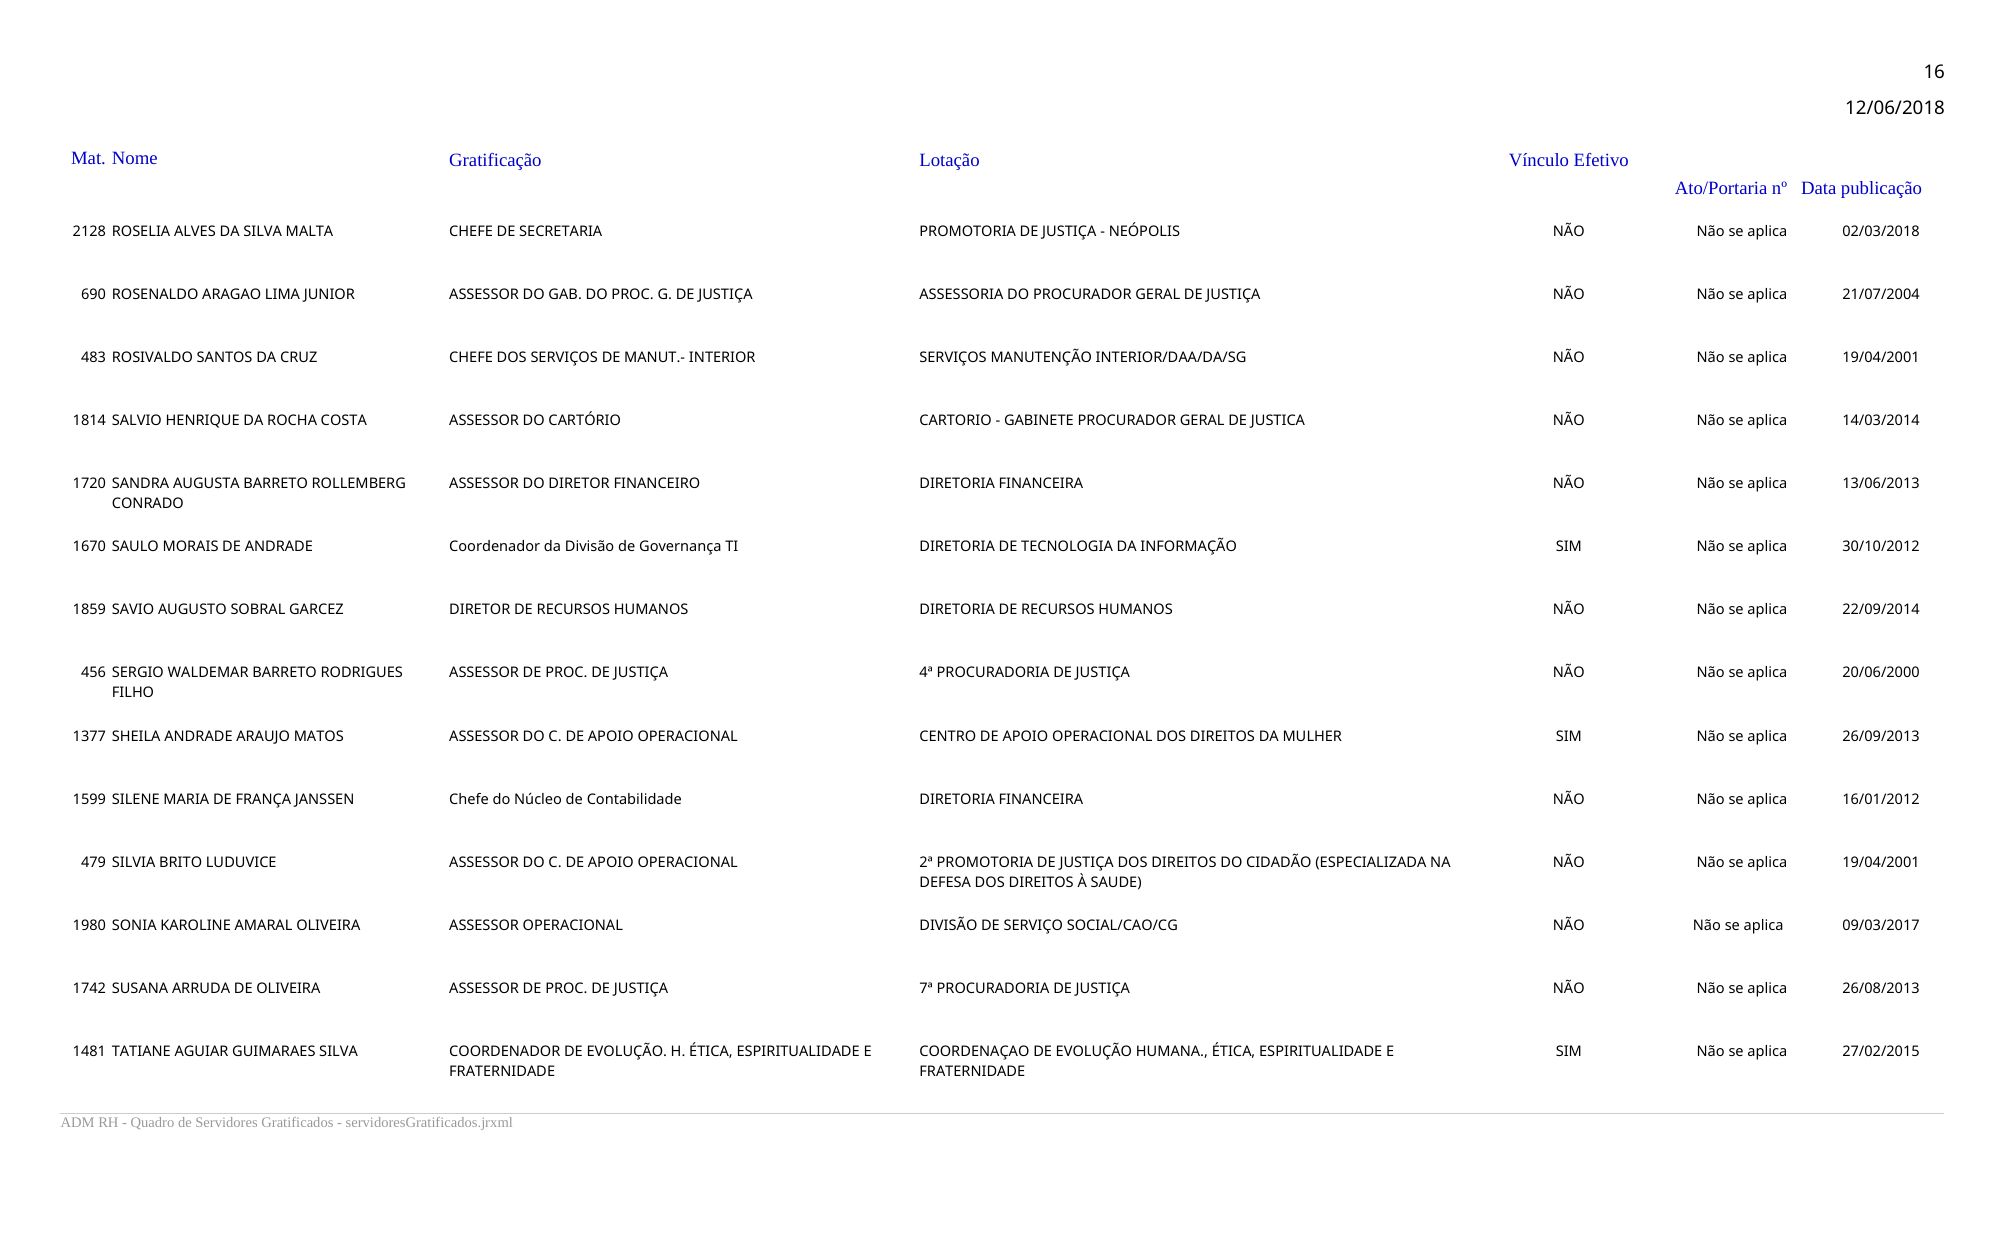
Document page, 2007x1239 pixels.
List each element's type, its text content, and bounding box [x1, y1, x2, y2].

table_cell [1920, 725, 2007, 754]
table_cell SUSANA ARRUDA DE OLIVEIRA [112, 978, 440, 1038]
table_cell [1787, 662, 1792, 691]
table_cell [440, 789, 449, 817]
table_cell [1787, 852, 1792, 880]
table_cell [910, 662, 919, 691]
table_cell [1486, 438, 1495, 452]
table_cell ROSELIA ALVES DA SILVA MALTA [112, 220, 440, 281]
table_cell Não se aplica [1650, 536, 1787, 564]
table_cell [1486, 957, 2007, 975]
table_cell [440, 536, 449, 564]
table_cell [910, 754, 919, 767]
table_cell [1787, 915, 1792, 943]
table_cell [1642, 1041, 1649, 1069]
table_cell [1920, 978, 2007, 1006]
table_cell [1642, 473, 1649, 501]
table_cell [0, 599, 9, 628]
table_cell SIM [1495, 725, 1642, 767]
table_cell [910, 149, 919, 177]
table_cell [0, 410, 9, 438]
table_cell [440, 312, 449, 326]
table_cell [440, 1070, 449, 1083]
table_cell [440, 410, 449, 438]
table_cell Ato/Portaria nº [1650, 177, 1787, 207]
table_cell [1486, 725, 1495, 754]
table_cell 1377 [9, 725, 106, 754]
table_cell NÃO [1495, 978, 1642, 1020]
table_cell Não se aplica [1650, 347, 1787, 375]
table_cell [106, 725, 112, 754]
table_cell 1670 [9, 536, 106, 564]
table_cell [0, 501, 112, 515]
table_cell SIM [1495, 536, 1642, 578]
table_cell [112, 177, 199, 207]
table_cell [1486, 894, 2007, 912]
table_cell ADM RH - Quadro de Servidores Gratificados - servidoresGratificados.jrxml [60, 1114, 1944, 1137]
table_cell [0, 943, 112, 957]
table_cell Não se aplica [1650, 662, 1787, 691]
table_cell [106, 1041, 112, 1069]
table_cell [1920, 347, 2007, 375]
table_cell [910, 957, 919, 975]
table_cell [1642, 347, 1649, 375]
table_cell 483 [9, 347, 106, 375]
table_cell 30/10/2012 [1793, 536, 1919, 564]
table_cell [440, 1020, 449, 1038]
table_cell [0, 209, 2007, 217]
table_cell SALVIO HENRIQUE DA ROCHA COSTA [112, 410, 440, 470]
table_cell [106, 536, 112, 564]
table_header [1787, 147, 1922, 177]
table_cell [0, 438, 112, 452]
table_cell [440, 326, 449, 344]
table_cell [1486, 389, 2007, 407]
table_cell [1486, 880, 1495, 894]
table_cell [0, 817, 112, 831]
table_cell [1486, 704, 2007, 722]
table_cell [910, 375, 919, 389]
table_cell COORDENAÇAO DE EVOLUÇÃO HUMANA., ÉTICA, ESPIRITUALIDADE E FRATERNIDADE [919, 1041, 1486, 1101]
table_cell [0, 85, 2007, 91]
table_cell [440, 957, 449, 975]
table_cell Não se aplica [1650, 220, 1787, 249]
table_cell [1486, 978, 1495, 1006]
table_cell [910, 1070, 919, 1083]
table_cell [0, 1101, 2007, 1113]
table_cell [0, 179, 44, 207]
table_cell [0, 149, 44, 177]
table_cell [1486, 578, 2007, 596]
table_cell [1486, 754, 1495, 767]
table_cell [0, 452, 112, 470]
table_cell [106, 915, 112, 943]
table_cell [1787, 410, 1792, 438]
table_cell [0, 789, 9, 817]
table_cell DIRETORIA FINANCEIRA [919, 473, 1486, 533]
table_cell [440, 628, 449, 641]
table_cell CHEFE DOS SERVIÇOS DE MANUT.- INTERIOR [449, 347, 910, 407]
table_cell ASSESSORIA DO PROCURADOR GERAL DE JUSTIÇA [919, 284, 1486, 344]
table_cell [910, 578, 919, 596]
table_cell 16/01/2012 [1793, 789, 1919, 817]
table_cell [910, 438, 919, 452]
table_cell [440, 599, 449, 628]
table_cell [1486, 375, 1495, 389]
table_cell 2128 [9, 220, 106, 249]
table_cell [910, 389, 919, 407]
table_cell [910, 220, 919, 249]
table_cell [1642, 249, 2007, 262]
table_cell Não se aplica [1650, 852, 1787, 880]
table_cell [910, 978, 919, 1006]
table_cell 1814 [9, 410, 106, 438]
table_cell NÃO [1495, 599, 1642, 641]
table_cell [0, 1070, 112, 1083]
table_cell [1486, 249, 1495, 262]
table_cell [1922, 149, 2007, 177]
table_cell [1920, 1041, 2007, 1069]
table_cell [440, 725, 449, 754]
table_cell 02/03/2018 [1793, 220, 1919, 249]
table_cell [1486, 1041, 1495, 1069]
table_cell [1486, 312, 1495, 326]
table_cell [440, 473, 449, 501]
table_cell [1486, 599, 1495, 628]
table_cell [1642, 536, 1649, 564]
table_cell [0, 852, 9, 880]
table_cell 456 [9, 662, 106, 691]
table_cell [440, 375, 449, 389]
table_cell TATIANE AGUIAR GUIMARAES SILVA [112, 1041, 440, 1101]
table_cell [0, 978, 9, 1006]
table_cell [910, 725, 919, 754]
table_header Nome [112, 147, 199, 177]
table_cell [106, 284, 112, 312]
table_cell [440, 915, 449, 943]
table_cell [440, 943, 449, 957]
table_cell [1486, 768, 2007, 786]
table_cell 26/08/2013 [1793, 978, 1919, 1006]
table_cell [910, 691, 919, 704]
table_cell DIRETORIA DE TECNOLOGIA DA INFORMAÇÃO [919, 536, 1486, 596]
table_cell [1920, 220, 2007, 249]
table_cell [1486, 1083, 2007, 1101]
table_cell [910, 641, 919, 659]
table_cell Não se aplica [1650, 473, 1787, 501]
table_cell [0, 768, 112, 786]
table_cell Não se aplica [1650, 978, 1787, 1006]
table_cell [910, 179, 919, 207]
table_cell [1642, 817, 2007, 831]
table_cell [1787, 599, 1792, 628]
table_cell [0, 347, 9, 375]
table_cell 19/04/2001 [1793, 347, 1919, 375]
table_cell 27/02/2015 [1793, 1041, 1919, 1069]
table_cell [0, 915, 9, 943]
table_cell [1642, 312, 2007, 326]
table_cell [1920, 284, 2007, 312]
table_cell Gratificação [449, 149, 910, 178]
table_cell [440, 641, 449, 659]
table_cell [440, 284, 449, 312]
table_cell SILENE MARIA DE FRANÇA JANSSEN [112, 789, 440, 849]
table_cell [1920, 536, 2007, 564]
table_cell [0, 1006, 112, 1020]
table_cell Não se aplica [1650, 1041, 1787, 1069]
table_cell [1486, 1006, 1495, 1020]
table_cell [910, 628, 919, 641]
table_cell 13/06/2013 [1793, 473, 1919, 501]
table_cell [910, 347, 919, 375]
table_cell [1920, 599, 2007, 628]
table_cell NÃO [1495, 284, 1642, 326]
table_cell [1642, 1070, 2007, 1083]
table_cell [1642, 565, 2007, 578]
table_cell [1920, 789, 2007, 817]
table_cell [1486, 817, 1495, 831]
table_cell [440, 768, 449, 786]
table_cell 1720 [9, 473, 106, 501]
table_cell [1642, 410, 1649, 438]
table_cell [910, 312, 919, 326]
table_cell 4ª PROCURADORIA DE JUSTIÇA [919, 662, 1486, 722]
table_cell [1787, 725, 1792, 754]
table_cell [440, 704, 449, 722]
table_cell [1486, 179, 1495, 207]
table_cell [910, 501, 919, 515]
table_cell [1945, 95, 2007, 123]
table_cell [1486, 641, 2007, 659]
table_cell [0, 389, 112, 407]
table_cell [1486, 536, 1495, 564]
table_cell [1486, 1070, 1495, 1083]
table_cell [1642, 852, 1649, 880]
table_cell [910, 263, 919, 281]
table_cell [106, 852, 112, 880]
table_cell [1642, 880, 2007, 894]
table_cell [1945, 59, 2007, 85]
table_cell NÃO [1495, 473, 1642, 515]
table_cell [1486, 628, 1495, 641]
table_cell 1980 [9, 915, 106, 943]
table_cell [1642, 599, 1649, 628]
table_cell [106, 179, 112, 207]
table_cell [106, 599, 112, 628]
table_cell SERGIO WALDEMAR BARRETO RODRIGUES FILHO [112, 662, 440, 722]
table_cell 16 [1790, 59, 1944, 85]
table_cell [0, 565, 112, 578]
table_cell Coordenador da Divisão de Governança TI [449, 536, 910, 596]
table_cell NÃO [1495, 915, 1642, 957]
table_cell [0, 473, 9, 501]
table_cell Não se aplica [1650, 789, 1787, 817]
table_cell [1486, 284, 1495, 312]
table_cell [1642, 375, 2007, 389]
table_cell NÃO [1495, 347, 1642, 389]
table_cell [0, 263, 112, 281]
table_cell [0, 880, 112, 894]
table_cell [440, 817, 449, 831]
table_cell Não se aplica [1650, 599, 1787, 628]
table_cell [440, 1083, 449, 1101]
table_cell 14/03/2014 [1793, 410, 1919, 438]
table_cell Lotação [919, 149, 1486, 178]
table_cell [106, 220, 112, 249]
table_cell [440, 880, 449, 894]
table_cell [0, 312, 112, 326]
table_cell [910, 1006, 919, 1020]
table_cell 1742 [9, 978, 106, 1006]
table_cell [440, 249, 449, 262]
table_cell [910, 410, 919, 438]
table_cell [1787, 536, 1792, 564]
table_cell [1642, 662, 1649, 691]
table_cell 26/09/2013 [1793, 725, 1919, 754]
table_cell COORDENADOR DE EVOLUÇÃO. H. ÉTICA, ESPIRITUALIDADE E FRATERNIDADE [449, 1041, 910, 1101]
table_cell [1787, 789, 1792, 817]
table_cell [0, 662, 9, 691]
table_cell [1642, 628, 2007, 641]
table_cell [1642, 438, 2007, 452]
table_cell [1486, 1020, 2007, 1038]
table_cell [0, 725, 9, 754]
table_cell [1486, 220, 1495, 249]
table_cell [44, 177, 106, 207]
table_cell NÃO [1495, 852, 1642, 894]
table_cell [0, 704, 112, 722]
table_cell [1486, 789, 1495, 817]
table_cell [1920, 662, 2007, 691]
table_cell [1787, 220, 1792, 249]
table_cell [440, 515, 449, 533]
table_cell 690 [9, 284, 106, 312]
table_cell SONIA KAROLINE AMARAL OLIVEIRA [112, 915, 440, 975]
table_cell SAULO MORAIS DE ANDRADE [112, 536, 440, 596]
table_cell [0, 515, 112, 533]
table_cell Vínculo Efetivo [1495, 149, 1642, 178]
table_cell [440, 438, 449, 452]
table_cell [1787, 1041, 1792, 1069]
table_cell 09/03/2017 [1793, 915, 1919, 943]
table_cell [0, 95, 1790, 123]
table_cell [0, 957, 112, 975]
table_cell ROSIVALDO SANTOS DA CRUZ [112, 347, 440, 407]
table_cell [0, 220, 9, 249]
table_cell [106, 347, 112, 375]
table_cell [1486, 691, 1495, 704]
table_cell [910, 536, 919, 564]
table_cell 22/09/2014 [1793, 599, 1919, 628]
table_cell [1920, 915, 2007, 943]
table_cell [1787, 284, 1792, 312]
table_cell [1642, 501, 2007, 515]
table_cell 1599 [9, 789, 106, 817]
table_cell [910, 704, 919, 722]
table_cell CHEFE DE SECRETARIA [449, 220, 910, 281]
table_cell [0, 375, 112, 389]
table_cell [1495, 178, 1642, 207]
table_cell [910, 1020, 919, 1038]
table_header Mat. [44, 147, 106, 177]
table_cell [0, 641, 112, 659]
table_cell [440, 754, 449, 767]
table_cell [1486, 662, 1495, 691]
table_cell [910, 249, 919, 262]
table_cell DIRETORIA FINANCEIRA [919, 789, 1486, 849]
table_cell [440, 691, 449, 704]
table_cell [0, 123, 2007, 146]
table_cell [1642, 284, 1649, 312]
table_cell [1486, 149, 1495, 177]
table_cell [106, 662, 112, 691]
table_cell [0, 628, 112, 641]
table_cell Não se aplica [1650, 915, 1787, 943]
table_cell SHEILA ANDRADE ARAUJO MATOS [112, 725, 440, 786]
table_cell [910, 768, 919, 786]
table_cell [1642, 179, 1649, 207]
table_cell 19/04/2001 [1793, 852, 1919, 880]
table_cell [1486, 915, 1495, 943]
table_cell [1486, 565, 1495, 578]
table_cell [440, 1006, 449, 1020]
table_cell CARTORIO - GABINETE PROCURADOR GERAL DE JUSTICA [919, 410, 1486, 470]
table_cell [1920, 410, 2007, 438]
table_cell [1642, 1006, 2007, 1020]
table_cell [0, 578, 112, 596]
table_cell [440, 565, 449, 578]
table_cell [1642, 978, 1649, 1006]
table_cell DIVISÃO DE SERVIÇO SOCIAL/CAO/CG [919, 915, 1486, 975]
table_cell [0, 59, 1790, 85]
table_cell [1642, 220, 1649, 249]
table_cell SILVIA BRITO LUDUVICE [112, 852, 440, 912]
table_cell SANDRA AUGUSTA BARRETO ROLLEMBERG CONRADO [112, 473, 440, 533]
table_cell [440, 852, 449, 880]
table_cell Não se aplica [1650, 410, 1787, 438]
table_cell PROMOTORIA DE JUSTIÇA - NEÓPOLIS [919, 220, 1486, 281]
table_cell SIM [1495, 1041, 1642, 1083]
table_cell [199, 149, 449, 177]
table_cell 479 [9, 852, 106, 880]
table_cell [440, 501, 449, 515]
table_cell [0, 536, 9, 564]
table_header [1650, 147, 1787, 177]
table_cell Data publicação [1787, 177, 1922, 207]
table_cell [910, 817, 919, 831]
table_cell [910, 284, 919, 312]
table_cell [1642, 915, 1649, 943]
table_cell ASSESSOR DO C. DE APOIO OPERACIONAL [449, 852, 910, 912]
table_cell [1486, 326, 2007, 344]
table_cell [440, 978, 449, 1006]
table_cell [910, 943, 919, 957]
table_cell [1486, 473, 1495, 501]
table_cell [440, 578, 449, 596]
table_cell [1922, 179, 2007, 207]
table_cell [1486, 452, 2007, 470]
table_cell 20/06/2000 [1793, 662, 1919, 691]
table_cell [440, 831, 449, 849]
table_cell NÃO [1495, 410, 1642, 452]
table_cell CENTRO DE APOIO OPERACIONAL DOS DIREITOS DA MULHER [919, 725, 1486, 786]
table_cell [1642, 691, 2007, 704]
table_cell NÃO [1495, 220, 1642, 262]
table_cell [440, 452, 449, 470]
table_cell [106, 149, 112, 177]
table_cell NÃO [1495, 789, 1642, 831]
table_cell Chefe do Núcleo de Contabilidade [449, 789, 910, 849]
table_cell [1787, 347, 1792, 375]
table_cell [106, 473, 112, 501]
table_cell [910, 880, 919, 894]
table_cell [1642, 725, 1649, 754]
table_cell [449, 178, 910, 207]
table_cell [440, 347, 449, 375]
table_cell [1642, 943, 2007, 957]
table_cell [440, 894, 449, 912]
table_cell [0, 1041, 9, 1069]
table_cell [1486, 515, 2007, 533]
table_cell [0, 894, 112, 912]
table_cell [0, 754, 112, 767]
table_cell [910, 1083, 919, 1101]
table_cell [910, 565, 919, 578]
table_cell [910, 894, 919, 912]
table_cell ASSESSOR OPERACIONAL [449, 915, 910, 975]
table_cell DIRETOR DE RECURSOS HUMANOS [449, 599, 910, 659]
table_cell 12/06/2018 [1790, 95, 1944, 123]
table_cell SAVIO AUGUSTO SOBRAL GARCEZ [112, 599, 440, 659]
table_cell ASSESSOR DE PROC. DE JUSTIÇA [449, 662, 910, 722]
table_cell 1859 [9, 599, 106, 628]
table_cell [0, 691, 112, 704]
table_cell [1787, 978, 1792, 1006]
table_cell [440, 1041, 449, 1069]
table_cell [919, 178, 1486, 207]
table_cell [1486, 501, 1495, 515]
table_cell [199, 179, 449, 207]
table_cell [910, 852, 919, 880]
table_cell 21/07/2004 [1793, 284, 1919, 312]
table_cell 1481 [9, 1041, 106, 1069]
table_cell ASSESSOR DO CARTÓRIO [449, 410, 910, 470]
table_cell [910, 515, 919, 533]
table_cell [440, 662, 449, 691]
table_cell [1642, 789, 1649, 817]
table_cell [0, 249, 112, 262]
table_cell [0, 1113, 60, 1137]
table_cell [1486, 831, 2007, 849]
table_cell ASSESSOR DO C. DE APOIO OPERACIONAL [449, 725, 910, 786]
table_cell [0, 831, 112, 849]
table_cell [106, 789, 112, 817]
table_cell [1486, 263, 2007, 281]
table_cell 7ª PROCURADORIA DE JUSTIÇA [919, 978, 1486, 1038]
table_cell ASSESSOR DE PROC. DE JUSTIÇA [449, 978, 910, 1038]
table_header [0, 0, 2007, 57]
table_cell [0, 284, 9, 312]
table_cell [0, 1020, 112, 1038]
table_cell Não se aplica [1650, 725, 1787, 754]
table_cell Não se aplica [1650, 284, 1787, 312]
table_cell [106, 410, 112, 438]
table_cell ASSESSOR DO DIRETOR FINANCEIRO [449, 473, 910, 533]
table_cell SERVIÇOS MANUTENÇÃO INTERIOR/DAA/DA/SG [919, 347, 1486, 407]
table_cell ASSESSOR DO GAB. DO PROC. G. DE JUSTIÇA [449, 284, 910, 344]
table_cell [1787, 473, 1792, 501]
table_cell 2ª PROMOTORIA DE JUSTIÇA DOS DIREITOS DO CIDADÃO (ESPECIALIZADA NA DEFESA DOS DIREITOS À SAUDE) [919, 852, 1486, 912]
table_cell [1642, 754, 2007, 767]
table_cell [1920, 852, 2007, 880]
table_cell NÃO [1495, 662, 1642, 704]
table_cell [440, 263, 449, 281]
table_cell DIRETORIA DE RECURSOS HUMANOS [919, 599, 1486, 659]
table_cell [1486, 852, 1495, 880]
table_cell [1945, 1113, 2007, 1137]
table_cell [910, 599, 919, 628]
table_cell [1486, 347, 1495, 375]
table_cell [910, 1041, 919, 1069]
table_cell [1642, 149, 1649, 177]
table_cell [910, 789, 919, 817]
table_cell [910, 326, 919, 344]
table_cell [440, 389, 449, 407]
table_cell [910, 831, 919, 849]
table_cell [1920, 473, 2007, 501]
table_cell [1486, 943, 1495, 957]
table_cell [0, 1083, 112, 1101]
table_cell [910, 473, 919, 501]
table_cell [106, 978, 112, 1006]
table_cell [0, 326, 112, 344]
table_cell [1486, 410, 1495, 438]
table_cell [440, 220, 449, 249]
table_cell [910, 452, 919, 470]
table_cell ROSENALDO ARAGAO LIMA JUNIOR [112, 284, 440, 344]
table_cell [910, 915, 919, 943]
